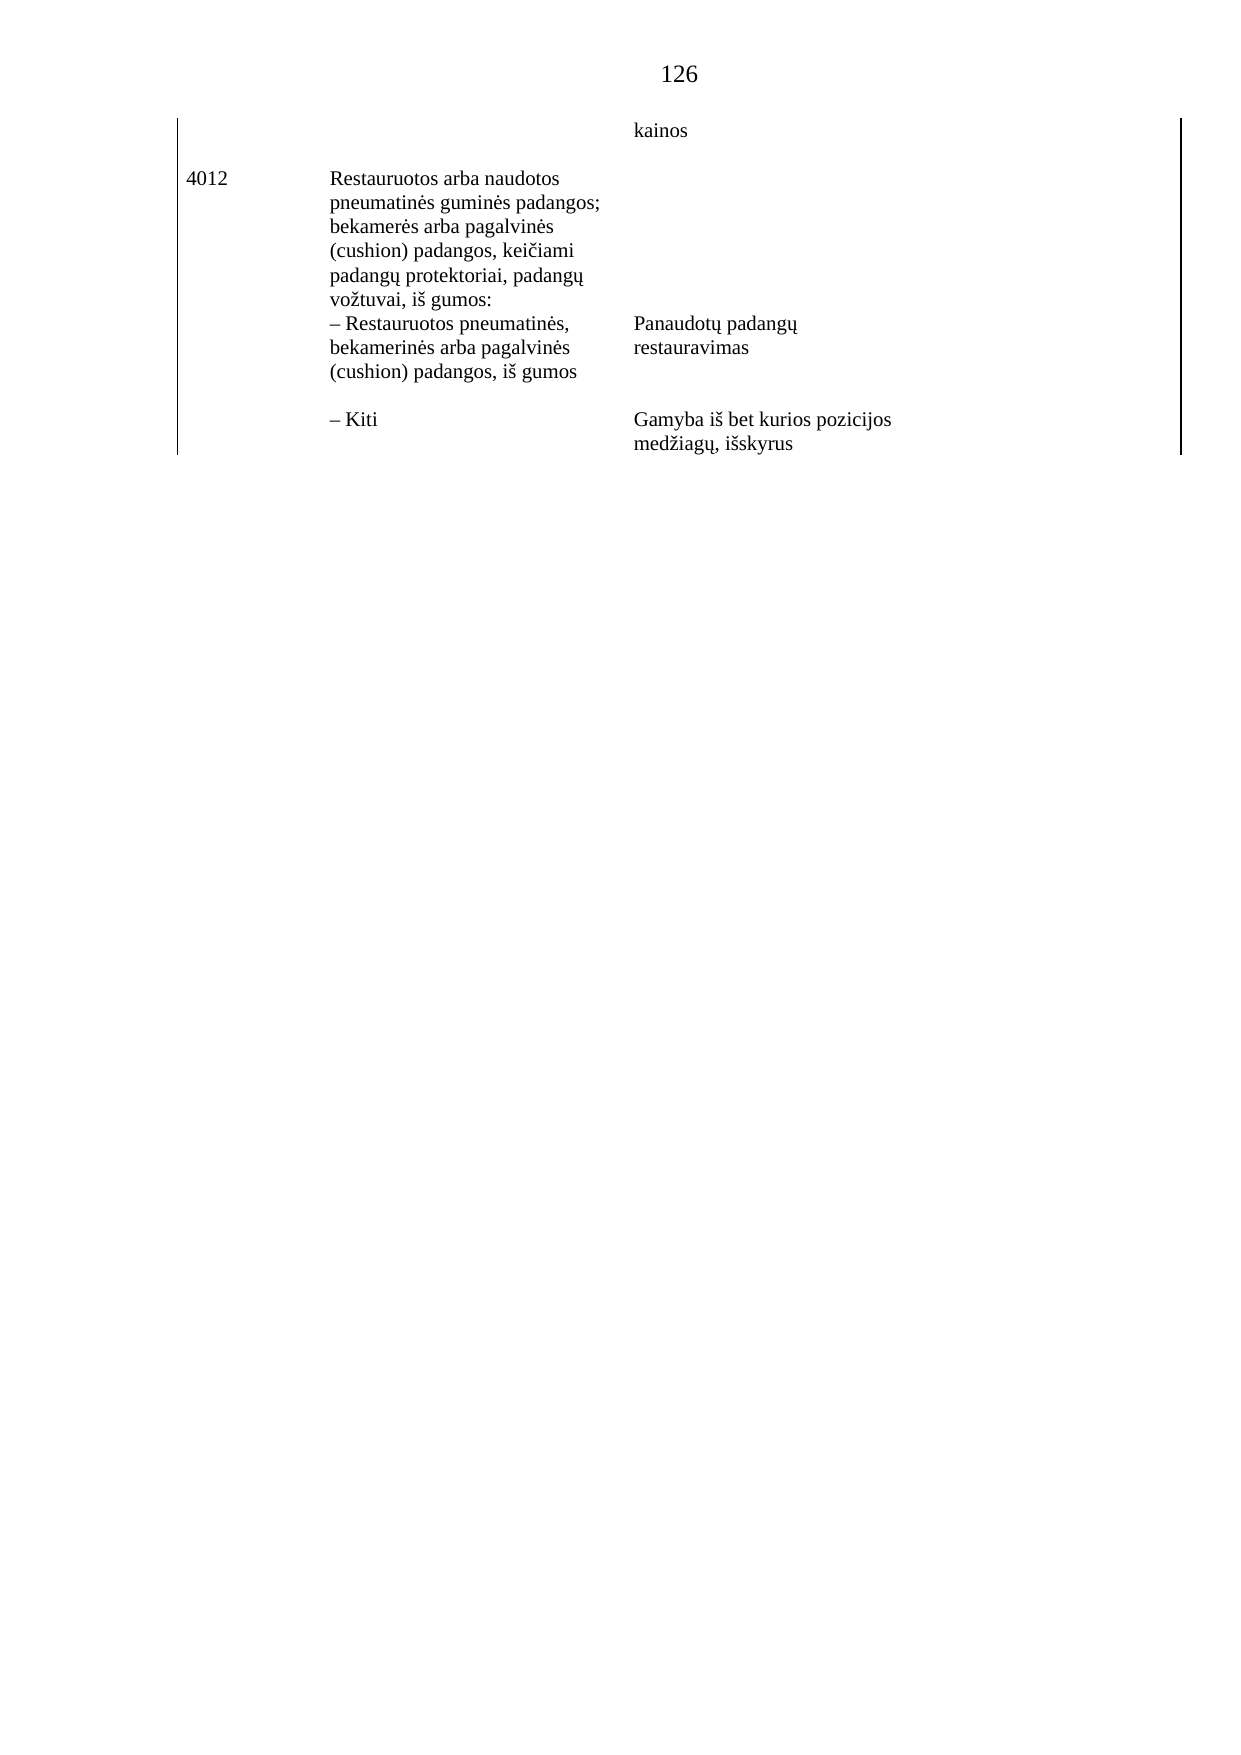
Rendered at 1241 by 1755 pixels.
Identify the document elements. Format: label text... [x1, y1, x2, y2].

table_cell Gamyba iš bet kurios pozicijos medžiagų, išskyrus [625, 407, 906, 455]
table_cell [178, 407, 321, 455]
table_cell [906, 118, 1180, 166]
table_cell kainos [625, 118, 906, 166]
table_cell [906, 166, 1180, 311]
table_cell 4012 [178, 166, 321, 311]
table_cell Restauruotos arba naudotos pneumatinės guminės padangos; bekamerės arba pagalvinės (cushion) padangos, keičiami padangų protektoriai, padangų vožtuvai, iš gumos: [321, 166, 625, 311]
table_cell – Kiti [321, 407, 625, 455]
table_cell [906, 311, 1180, 407]
table_cell [321, 118, 625, 166]
table_cell [178, 311, 321, 407]
table_cell [906, 407, 1180, 455]
table_cell [625, 166, 906, 311]
table_cell [178, 118, 321, 166]
table_cell – Restauruotos pneumatinės, bekamerinės arba pagalvinės (cushion) padangos, iš gumos [321, 311, 625, 407]
table_cell Panaudotų padangų restauravimas [625, 311, 906, 407]
